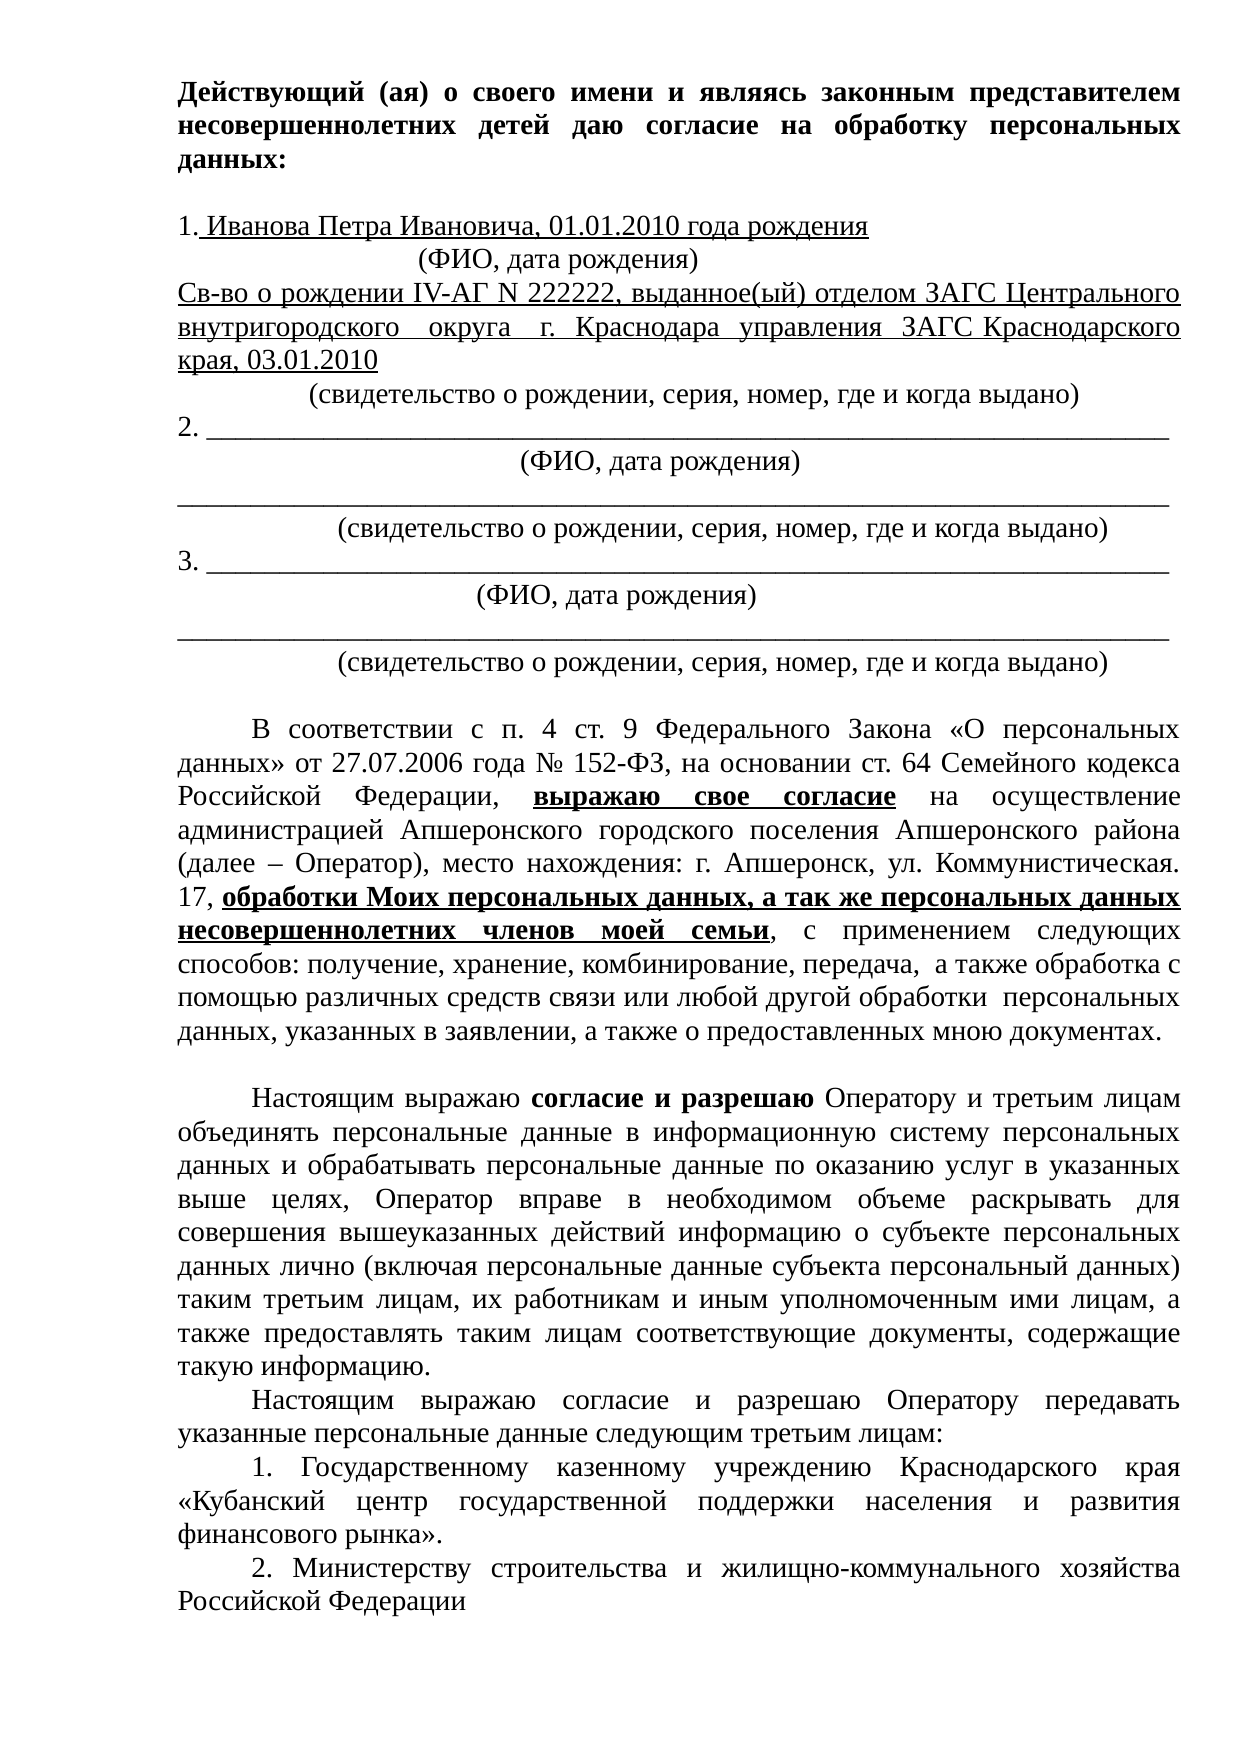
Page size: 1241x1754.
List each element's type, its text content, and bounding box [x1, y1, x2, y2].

text внутригородского округа г. Краснодара управления ЗАГС Краснодарского [177, 305, 1181, 338]
text Св-во о рождении IV-АГ N 222222, выданное(ый) отделом ЗАГС Центрального [177, 275, 1181, 304]
text 1. Иванова Петра Ивановича, 01.01.2010 года рождения [177, 208, 1181, 242]
text 1. Государственному казенному учреждению Краснодарского края «Кубанский центр государственной поддержки населения и развития финансового рынка». [177, 1449, 1181, 1550]
text (свидетельство о рождении, серия, номер, где и когда выдано) [177, 376, 1181, 409]
text Настоящим выражаю согласие и разрешаю Оператору передавать указанные персональные данные следующим третьим лицам: [177, 1382, 1181, 1449]
text (ФИО, дата рождения) [177, 242, 1181, 275]
text края, 03.01.2010 [177, 339, 1181, 376]
text ____________________________________________________________________ [177, 611, 1181, 644]
text (свидетельство о рождении, серия, номер, где и когда выдано) [177, 644, 1181, 678]
text 3. __________________________________________________________________ [177, 543, 1181, 577]
text (ФИО, дата рождения) [177, 443, 1181, 476]
text 2. __________________________________________________________________ [177, 409, 1181, 443]
text В соответствии с п. 4 ст. 9 Федерального Закона «О персональных данных» от 27.07.2006 года № 152-ФЗ, на основании ст. 64 Семейного кодекса Российской Федерации, выражаю свое согласие на осуществление администрацией Апшеронского городского поселения Апшеронского района (далее – Оператор), место нахождения: г. Апшеронск, ул. Коммунистическая. 17, обработки Моих персональных данных, а так же персональных данных несовершеннолетних членов моей семьи, с применением следующих способов: получение, хранение, комбинирование, передача, а также обработка с помощью различных средств связи или любой другой обработки персональных данных, указанных в заявлении, а также о предоставленных мною документах. [177, 711, 1181, 1047]
text Настоящим выражаю согласие и разрешаю Оператору и третьим лицам объединять персональные данные в информационную систему персональных данных и обрабатывать персональные данные по оказанию услуг в указанных выше целях, Оператор вправе в необходимом объеме раскрывать для совершения вышеуказанных действий информацию о субъекте персональных данных лично (включая персональные данные субъекта персональный данных) таким третьим лицам, их работникам и иным уполномоченным ими лицам, а также предоставлять таким лицам соответствующие документы, содержащие такую информацию. [177, 1080, 1181, 1382]
text ____________________________________________________________________ [177, 476, 1181, 510]
text 2. Министерству строительства и жилищно-коммунального хозяйства Российской Федерации [177, 1550, 1181, 1617]
text (ФИО, дата рождения) [177, 577, 1181, 611]
text Действующий (ая) о своего имени и являясь законным представителем несовершеннолетних детей даю согласие на обработку персональных данных: [177, 74, 1181, 174]
text (свидетельство о рождении, серия, номер, где и когда выдано) [177, 510, 1181, 543]
